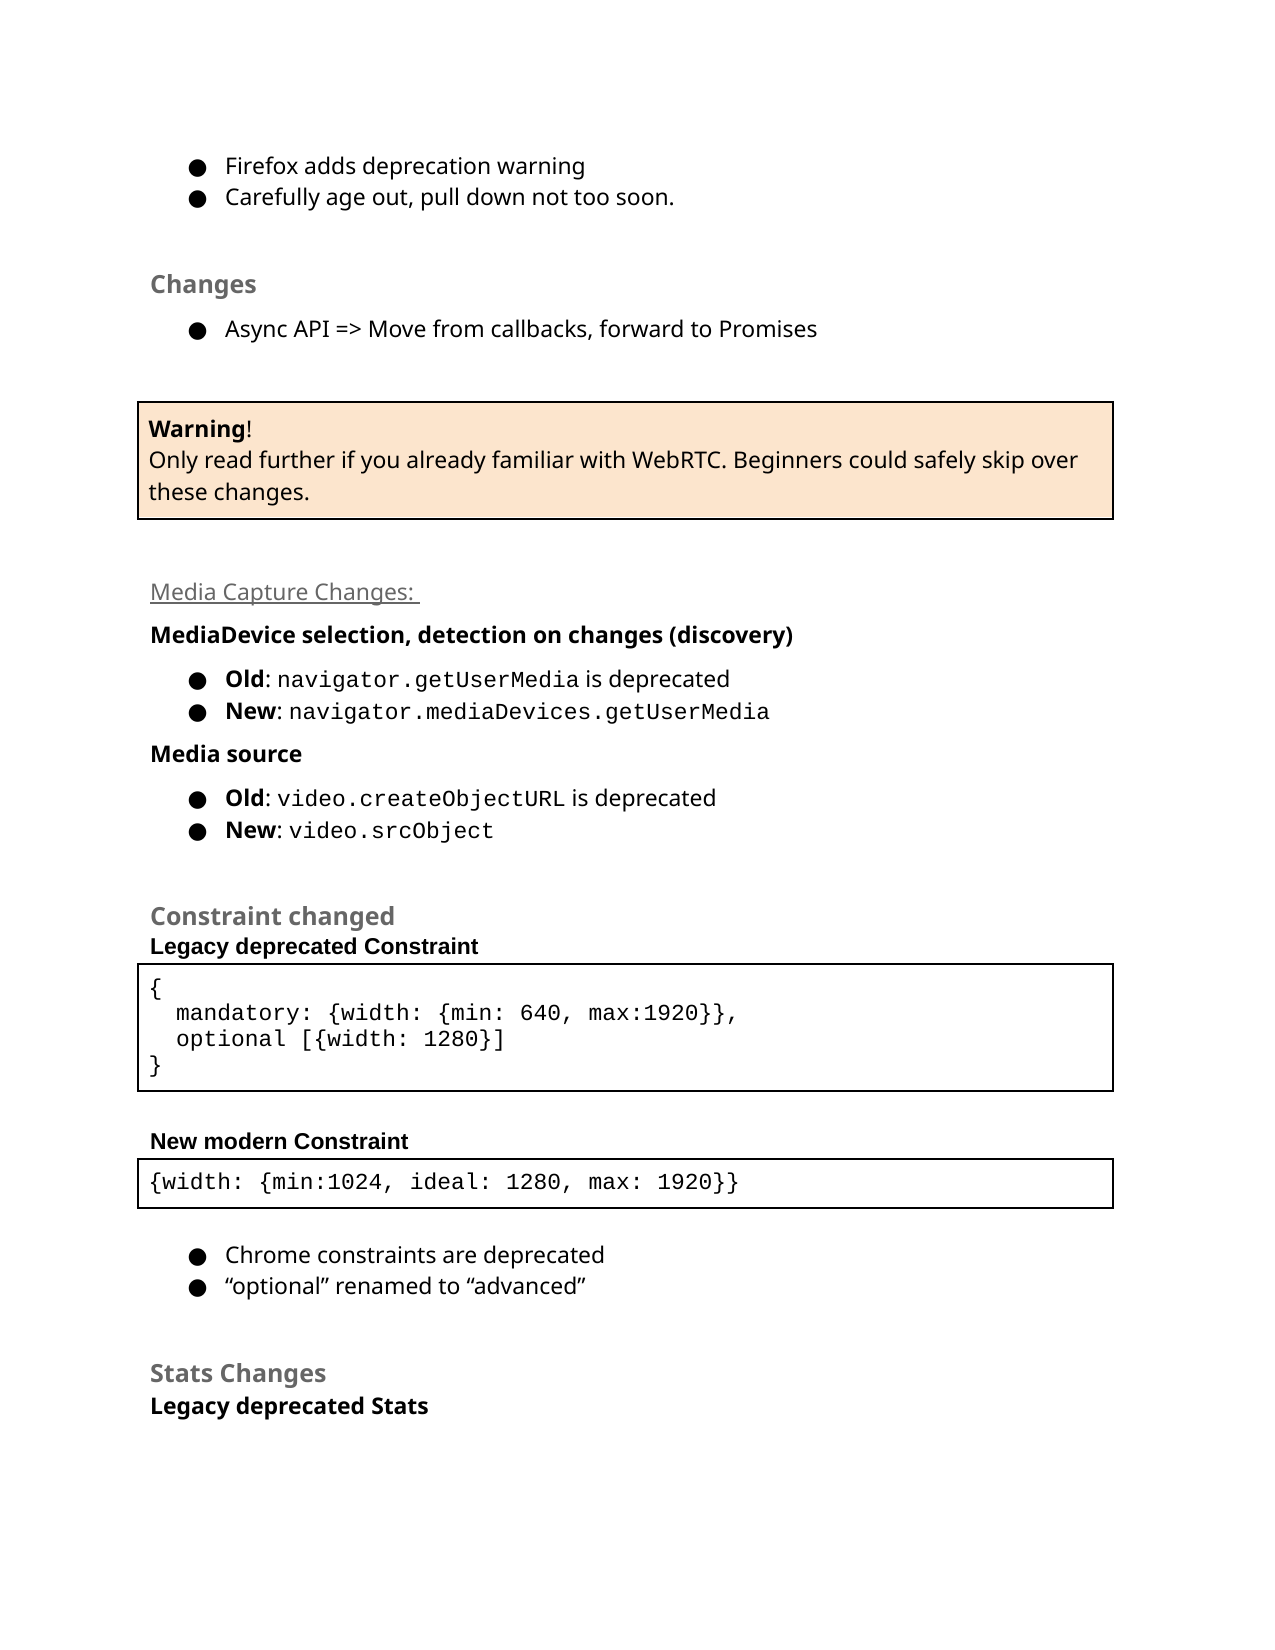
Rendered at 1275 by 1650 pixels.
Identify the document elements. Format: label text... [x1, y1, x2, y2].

text MediaDevice selection, detection on changes (discovery) [150, 619, 1125, 651]
list Async API => Move from callbacks, forward to Promises [187, 313, 1125, 344]
list Firefox adds deprecation warning [187, 150, 1125, 181]
subtitle Media Capture Changes: [150, 576, 1125, 607]
table_header { mandatory: {width: {min: 640, max:1920}}, optional [{width: 1280}] } [139, 965, 1112, 1090]
list Old: video.createObjectURL is deprecated [187, 782, 1125, 813]
list “optional” renamed to “advanced” [187, 1270, 1125, 1301]
subtitle Changes [150, 267, 1125, 301]
list New: navigator.mediaDevices.getUserMedia [187, 694, 1125, 726]
subtitle Constraint changed [150, 899, 1125, 933]
list New: video.srcObject [187, 813, 1125, 845]
list Carefully age out, pull down not too soon. [187, 181, 1125, 212]
list Old: navigator.getUserMedia is deprecated [187, 663, 1125, 694]
text Legacy deprecated Constraint [150, 933, 1125, 959]
text Legacy deprecated Stats [150, 1390, 1125, 1421]
text Media source [150, 738, 1125, 770]
table_header Warning! Only read further if you already familiar with WebRTC. Beginners could safely skip over these changes. [139, 403, 1112, 517]
subtitle Stats Changes [150, 1356, 1125, 1390]
list Chrome constraints are deprecated [187, 1239, 1125, 1270]
text New modern Constraint [150, 1128, 1125, 1154]
table_header {width: {min:1024, ideal: 1280, max: 1920}} [139, 1160, 1112, 1207]
